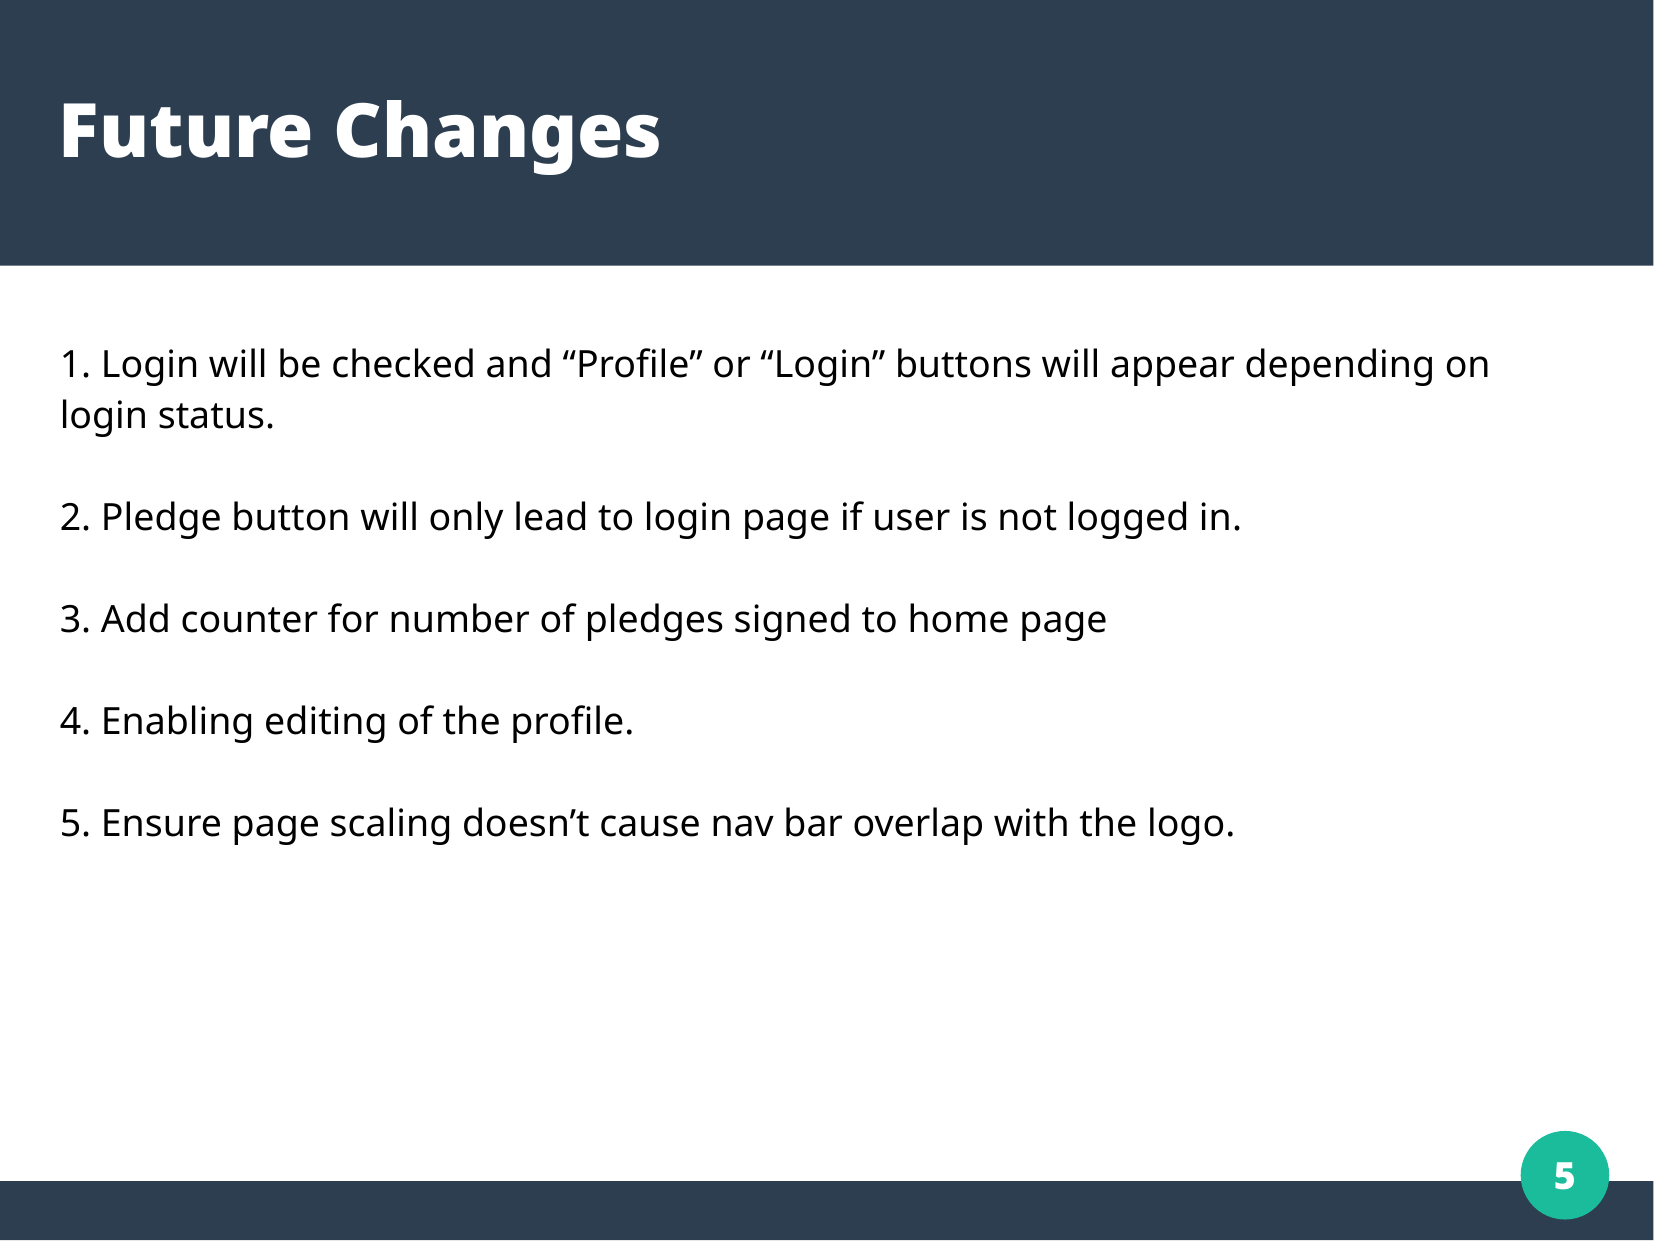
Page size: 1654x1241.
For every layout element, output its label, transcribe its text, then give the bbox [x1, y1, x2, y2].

title Future Changes [59, 49, 1595, 207]
text_box 1. Login will be checked and “Profile” or “Login” buttons will appear depending on login status. 2. Pledge button will only lead to login page if user is not logged in. 3. Add counter for number of pledges signed to home page 4. Enabling editing of the profile. 5. Ensure page scaling doesn’t cause nav bar overlap with the logo. [45, 330, 1606, 771]
